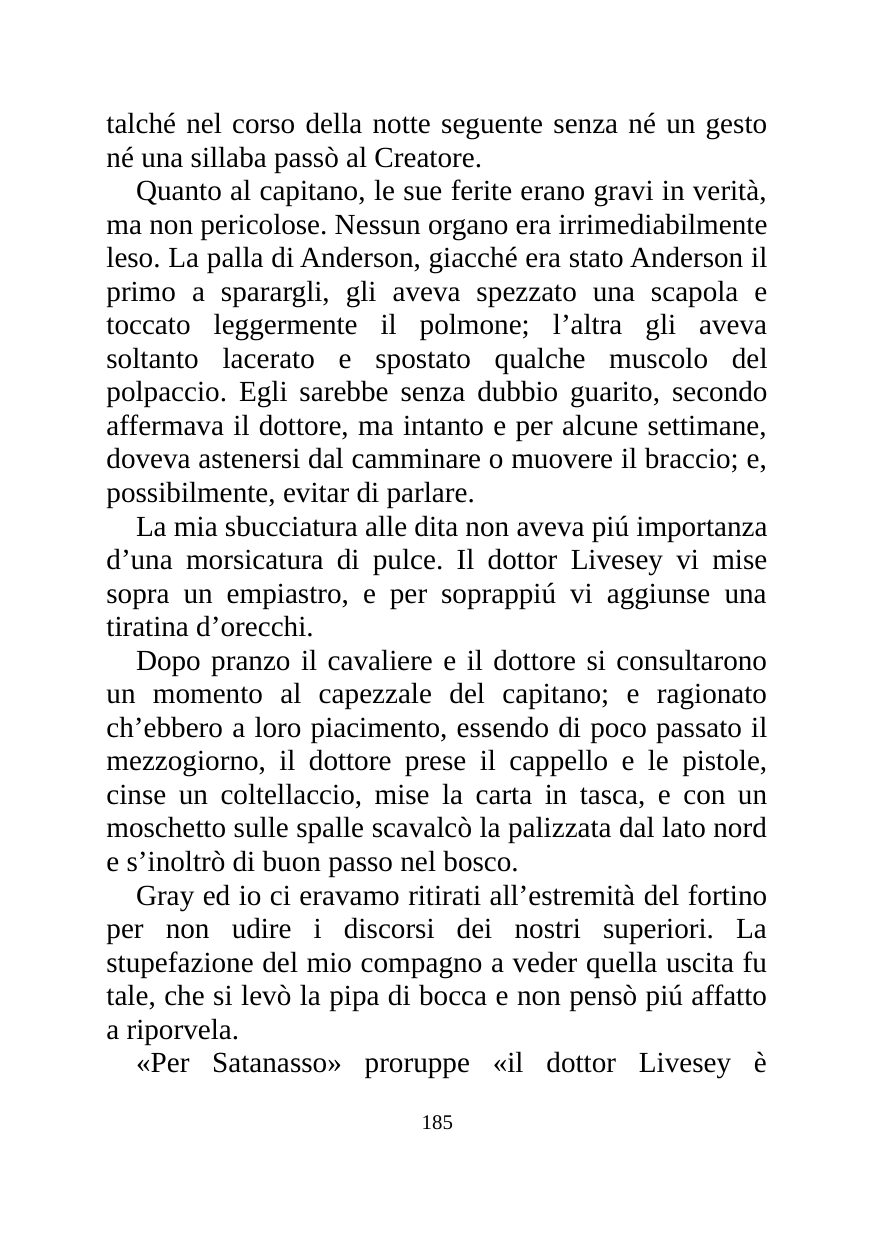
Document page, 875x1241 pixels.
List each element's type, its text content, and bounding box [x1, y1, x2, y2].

text «Per Satanasso» proruppe «il dottor Livesey è [106, 1045, 768, 1079]
text La mia sbucciatura alle dita non aveva piú importanza d’una morsicatura di pulce. Il dottor Livesey vi mise sopra un empiastro, e per soprappiú vi aggiunse una tiratina d’orecchi. [106, 509, 768, 643]
text Gray ed io ci eravamo ritirati all’estremità del fortino per non udire i discorsi dei nostri superiori. La stupefazione del mio compagno a veder quella uscita fu tale, che si levò la pipa di bocca e non pensò piú affatto a riporvela. [106, 878, 768, 1045]
text Quanto al capitano, le sue ferite erano gravi in verità, ma non pericolose. Nessun organo era irrimediabilmente leso. La palla di Anderson, giacché era stato Anderson il primo a sparargli, gli aveva spezzato una scapola e toccato leggermente il polmone; l’altra gli aveva soltanto lacerato e spostato qualche muscolo del polpaccio. Egli sarebbe senza dubbio guarito, secondo affermava il dottore, ma intanto e per alcune settimane, doveva astenersi dal camminare o muovere il braccio; e, possibilmente, evitar di parlare. [106, 173, 768, 509]
text talché nel corso della notte seguente senza né un gesto né una sillaba passò al Creatore. [106, 106, 768, 173]
text Dopo pranzo il cavaliere e il dottore si consultarono un momento al capezzale del capitano; e ragionato ch’ebbero a loro piacimento, essendo di poco passato il mezzogiorno, il dottore prese il cappello e le pistole, cinse un coltellaccio, mise la carta in tasca, e con un moschetto sulle spalle scavalcò la palizzata dal lato nord e s’inoltrò di buon passo nel bosco. [106, 643, 768, 878]
